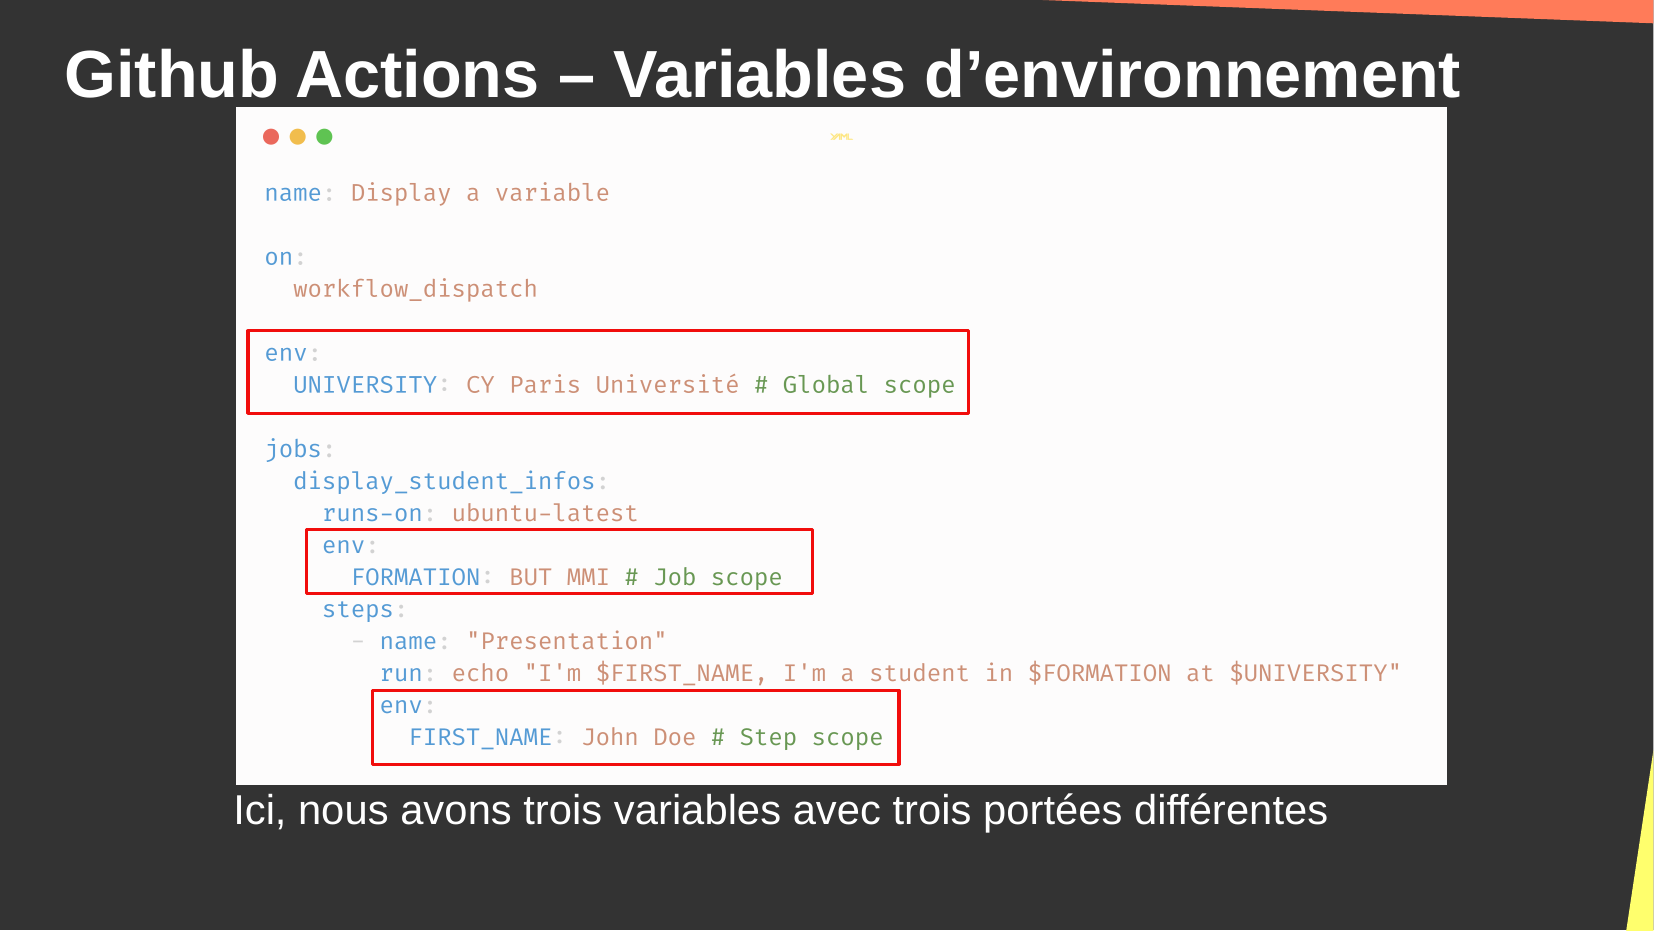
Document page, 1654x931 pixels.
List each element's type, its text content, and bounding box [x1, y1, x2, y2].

text_box [1042, 0, 1654, 24]
text_box [1626, 746, 1654, 931]
title Github Actions – Variables d’environnement [64, 37, 1471, 113]
text_box Ici, nous avons trois variables avec trois portées différentes [218, 779, 1353, 888]
picture [236, 107, 1447, 785]
